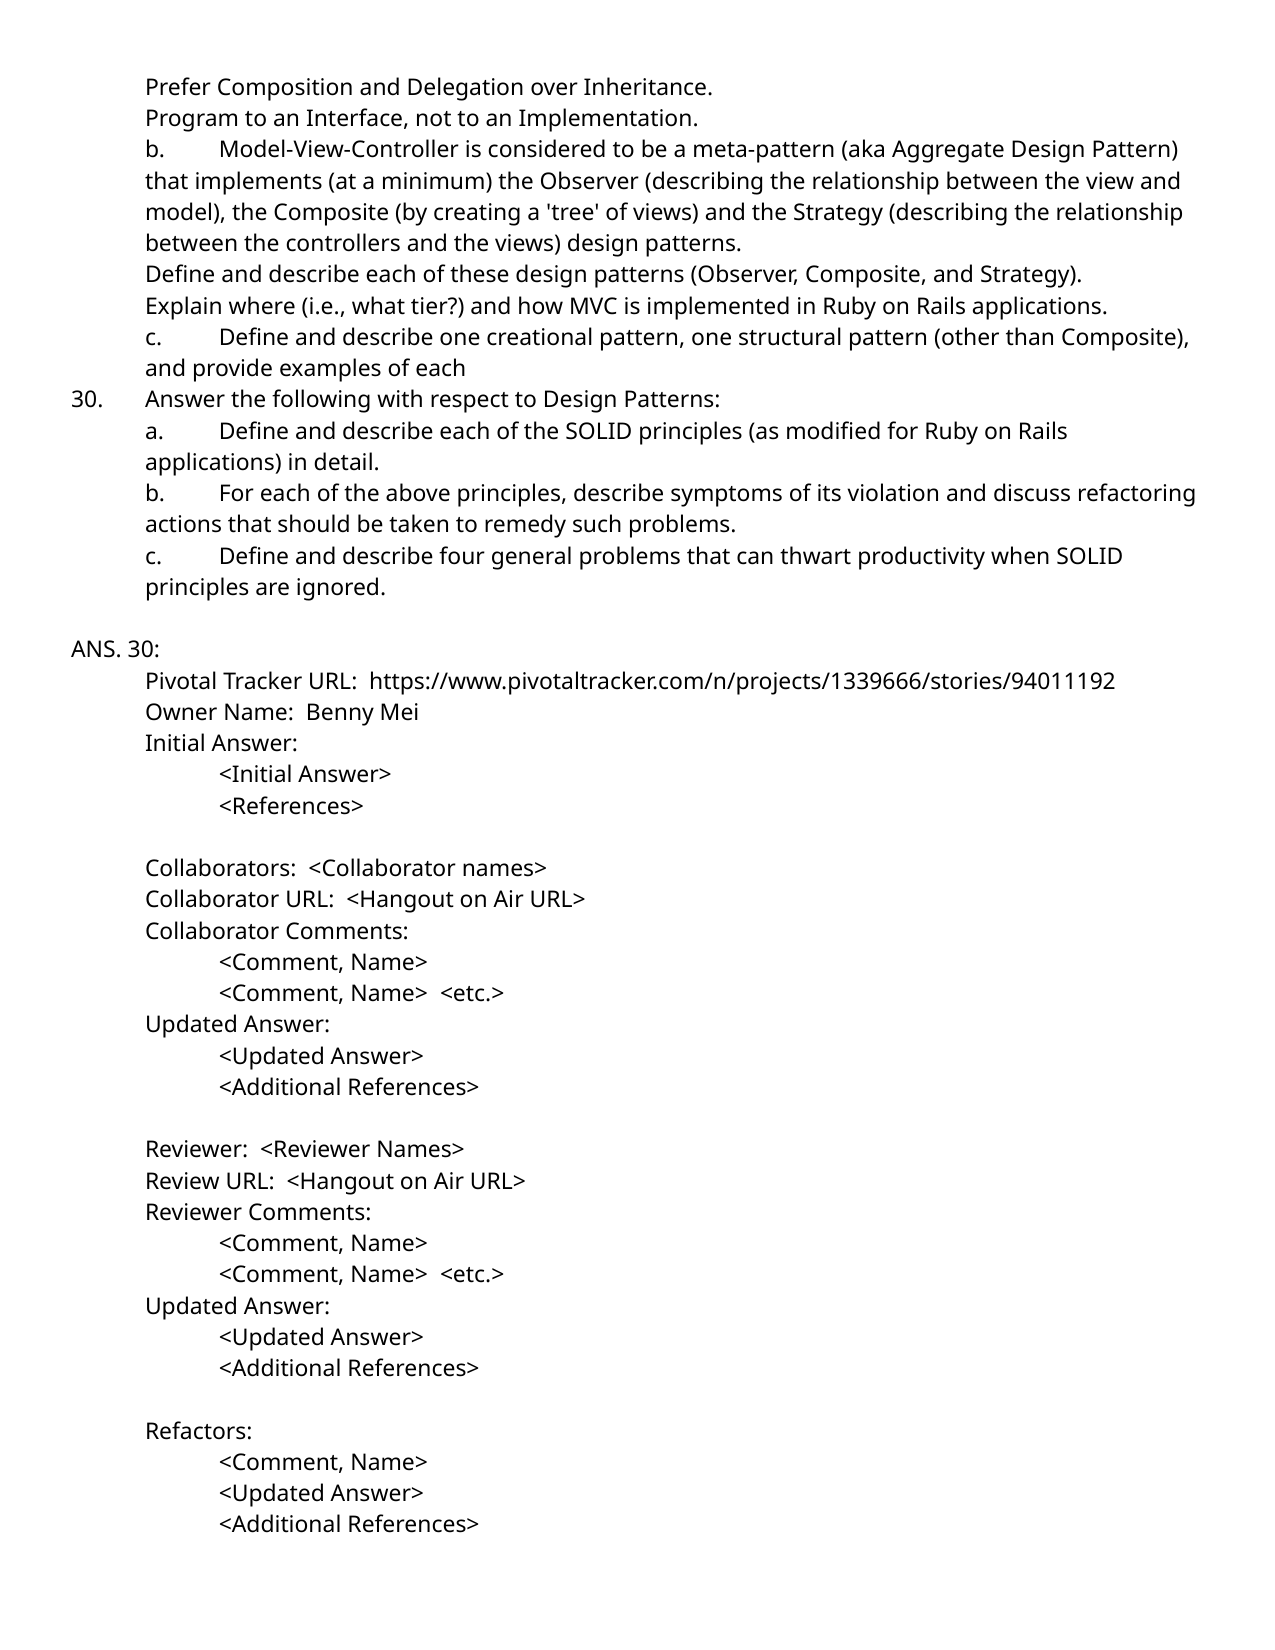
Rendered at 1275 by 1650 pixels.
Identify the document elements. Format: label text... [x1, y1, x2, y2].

text <Comment, Name> <Comment, Name> <etc.> [218, 946, 1204, 1008]
text <Additional References> [218, 1352, 1204, 1383]
text <Additional References> [218, 1071, 1204, 1102]
text Collaborators: <Collaborator names> [145, 852, 1204, 883]
text Pivotal Tracker URL: https://www.pivotaltracker.com/n/projects/1339666/stories/94011192 [145, 664, 1204, 696]
text b. For each of the above principles, describe symptoms of its violation and discuss refactoring actions that should be taken to remedy such problems. [145, 477, 1204, 539]
text Review URL: <Hangout on Air URL> [145, 1164, 1204, 1196]
text Updated Answer: [145, 1008, 1204, 1039]
text Define and describe each of these design patterns (Observer, Composite, and Strategy). [145, 258, 1204, 289]
text <Updated Answer> [218, 1039, 1204, 1071]
text c. Define and describe four general problems that can thwart productivity when SOLID principles are ignored. [145, 539, 1204, 602]
text Updated Answer: [145, 1289, 1204, 1321]
text 30. Answer the following with respect to Design Patterns: [71, 383, 1204, 414]
text Program to an Interface, not to an Implementation. [145, 102, 1204, 133]
text Refactors: [145, 1414, 1204, 1446]
text c. Define and describe one creational pattern, one structural pattern (other than Composite), and provide examples of each [145, 321, 1204, 383]
text <References> [218, 789, 1204, 821]
text <Initial Answer> [218, 758, 1204, 789]
text ANS. 30: [71, 633, 1204, 664]
text <Comment, Name> <etc.> [218, 1258, 1204, 1289]
text <Additional References> [218, 1508, 1204, 1539]
text Reviewer Comments: [145, 1196, 1204, 1227]
text <Updated Answer> [218, 1321, 1204, 1352]
text Explain where (i.e., what tier?) and how MVC is implemented in Ruby on Rails applications. [145, 289, 1204, 321]
text Owner Name: Benny Mei [145, 696, 1204, 727]
text Collaborator URL: <Hangout on Air URL> [145, 883, 1204, 914]
text Initial Answer: [145, 727, 1204, 758]
text <Comment, Name> [218, 1227, 1204, 1258]
text <Updated Answer> [218, 1477, 1204, 1508]
text Collaborator Comments: [145, 914, 1204, 946]
text b. Model-View-Controller is considered to be a meta-pattern (aka Aggregate Design Pattern) that implements (at a minimum) the Observer (describing the relationship between the view and model), the Composite (by creating a 'tree' of views) and the Strategy (describing the relationship between the controllers and the views) design patterns. [145, 133, 1204, 258]
text Prefer Composition and Delegation over Inheritance. [145, 71, 1204, 102]
text a. Define and describe each of the SOLID principles (as modified for Ruby on Rails applications) in detail. [145, 414, 1204, 477]
text <Comment, Name> [218, 1446, 1204, 1477]
text Reviewer: <Reviewer Names> [145, 1133, 1204, 1164]
